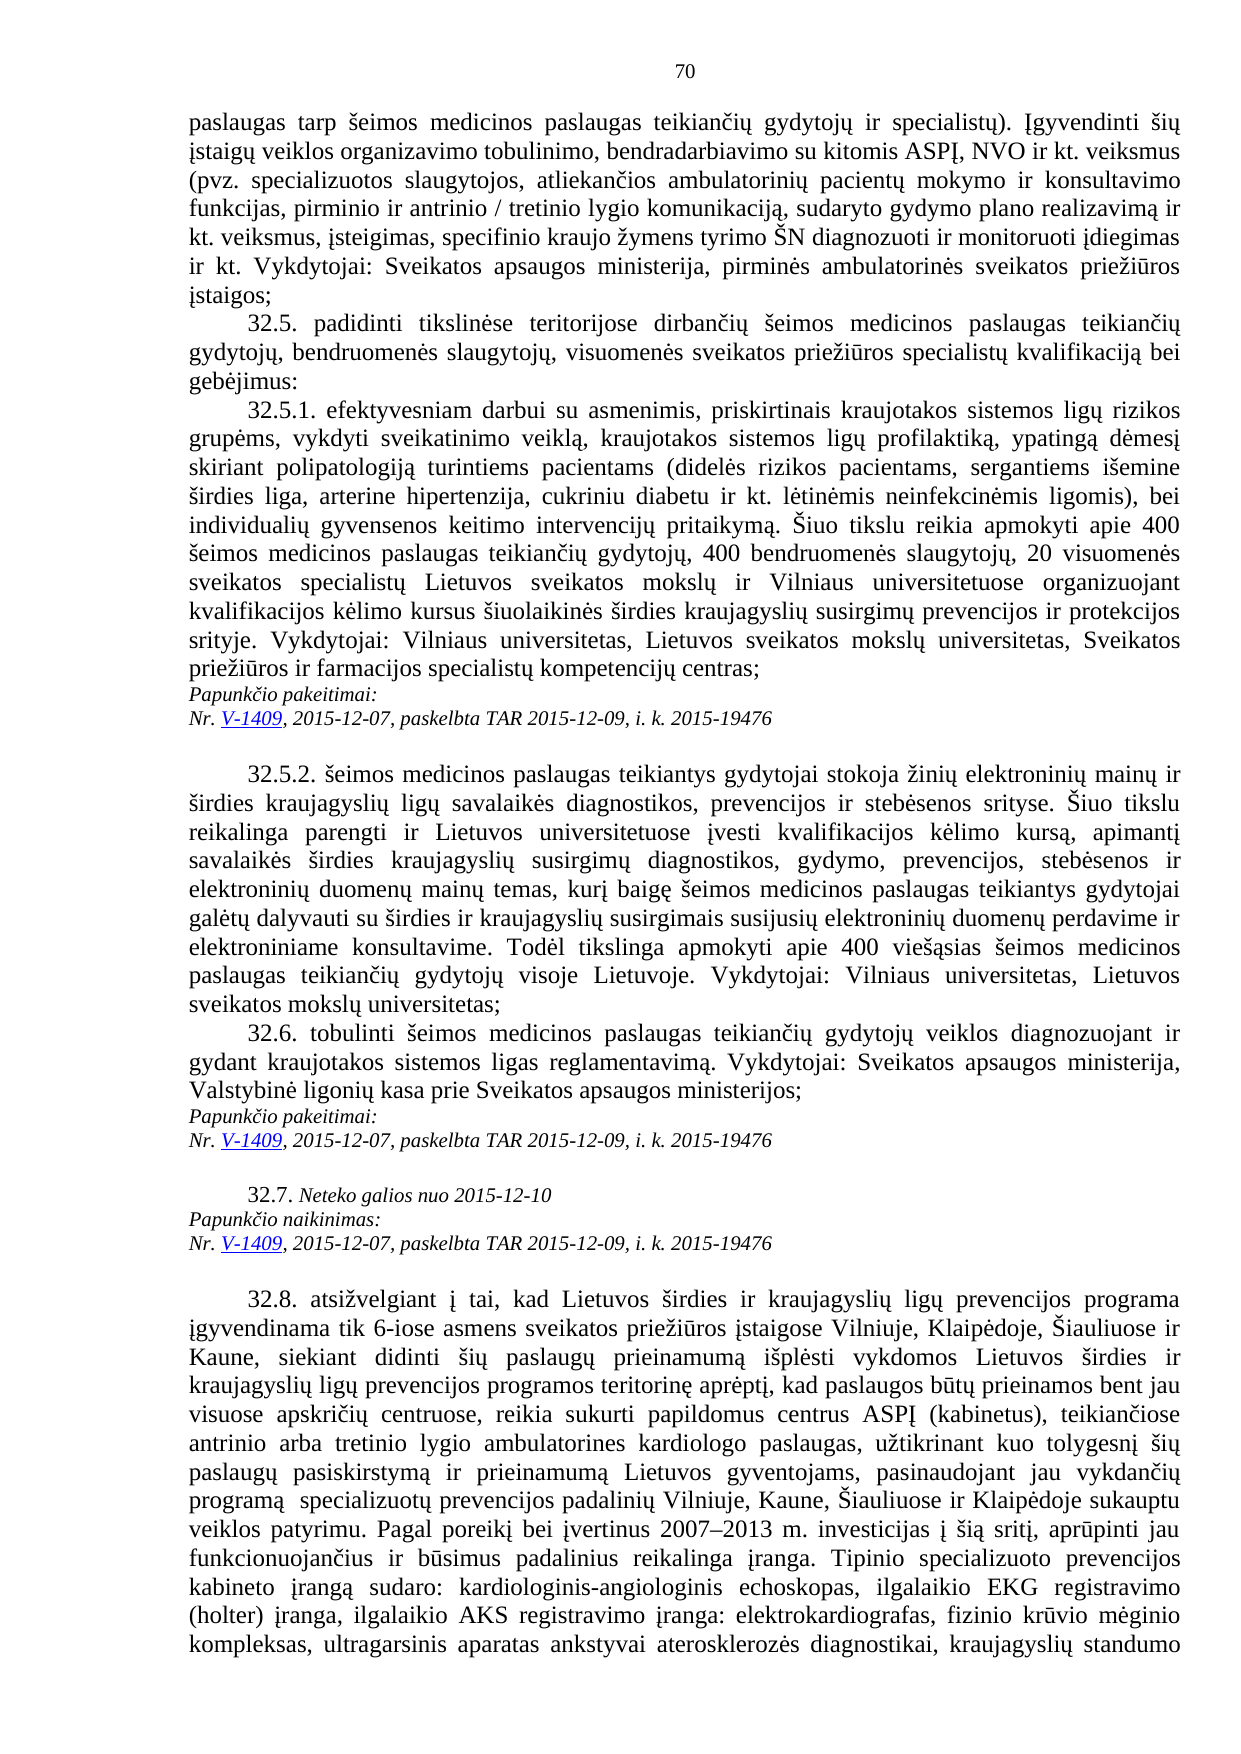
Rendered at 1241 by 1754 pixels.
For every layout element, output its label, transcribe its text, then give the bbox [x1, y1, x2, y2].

text Papunkčio pakeitimai: [188, 682, 1181, 706]
text Nr. V-1409, 2015-12-07, paskelbta TAR 2015-12-09, i. k. 2015-19476 [188, 1231, 1181, 1255]
text Papunkčio naikinimas: [188, 1207, 1181, 1231]
text Nr. V-1409, 2015-12-07, paskelbta TAR 2015-12-09, i. k. 2015-19476 [188, 706, 1181, 730]
text 32.5. padidinti tikslinėse teritorijose dirbančių šeimos medicinos paslaugas teikiančių gydytojų, bendruomenės slaugytojų, visuomenės sveikatos priežiūros specialistų kvalifikaciją bei gebėjimus: [188, 308, 1181, 395]
text Nr. V-1409, 2015-12-07, paskelbta TAR 2015-12-09, i. k. 2015-19476 [188, 1128, 1181, 1152]
text paslaugas tarp šeimos medicinos paslaugas teikiančių gydytojų ir specialistų). Įgyvendinti šių įstaigų veiklos organizavimo tobulinimo, bendradarbiavimo su kitomis ASPĮ, NVO ir kt. veiksmus (pvz. specializuotos slaugytojos, atliekančios ambulatorinių pacientų mokymo ir konsultavimo funkcijas, pirminio ir antrinio / tretinio lygio komunikaciją, sudaryto gydymo plano realizavimą ir kt. veiksmus, įsteigimas, specifinio kraujo žymens tyrimo ŠN diagnozuoti ir monitoruoti įdiegimas ir kt. Vykdytojai: Sveikatos apsaugos ministerija, pirminės ambulatorinės sveikatos priežiūros įstaigos; [188, 107, 1181, 308]
text 32.5.2. šeimos medicinos paslaugas teikiantys gydytojai stokoja žinių elektroninių mainų ir širdies kraujagyslių ligų savalaikės diagnostikos, prevencijos ir stebėsenos srityse. Šiuo tikslu reikalinga parengti ir Lietuvos universitetuose įvesti kvalifikacijos kėlimo kursą, apimantį savalaikės širdies kraujagyslių susirgimų diagnostikos, gydymo, prevencijos, stebėsenos ir elektroninių duomenų mainų temas, kurį baigę šeimos medicinos paslaugas teikiantys gydytojai galėtų dalyvauti su širdies ir kraujagyslių susirgimais susijusių elektroninių duomenų perdavime ir elektroniniame konsultavime. Todėl tikslinga apmokyti apie 400 viešąsias šeimos medicinos paslaugas teikiančių gydytojų visoje Lietuvoje. Vykdytojai: Vilniaus universitetas, Lietuvos sveikatos mokslų universitetas; [188, 759, 1181, 1018]
text 32.6. tobulinti šeimos medicinos paslaugas teikiančių gydytojų veiklos diagnozuojant ir gydant kraujotakos sistemos ligas reglamentavimą. Vykdytojai: Sveikatos apsaugos ministerija, Valstybinė ligonių kasa prie Sveikatos apsaugos ministerijos; [188, 1018, 1181, 1104]
text 32.7. Neteko galios nuo 2015-12-10 [188, 1181, 1181, 1207]
text Papunkčio pakeitimai: [188, 1104, 1181, 1128]
text 32.8. atsižvelgiant į tai, kad Lietuvos širdies ir kraujagyslių ligų prevencijos programa įgyvendinama tik 6-iose asmens sveikatos priežiūros įstaigose Vilniuje, Klaipėdoje, Šiauliuose ir Kaune, siekiant didinti šių paslaugų prieinamumą išplėsti vykdomos Lietuvos širdies ir kraujagyslių ligų prevencijos programos teritorinę aprėptį, kad paslaugos būtų prieinamos bent jau visuose apskričių centruose, reikia sukurti papildomus centrus ASPĮ (kabinetus), teikiančiose antrinio arba tretinio lygio ambulatorines kardiologo paslaugas, užtikrinant kuo tolygesnį šių paslaugų pasiskirstymą ir prieinamumą Lietuvos gyventojams, pasinaudojant jau vykdančių programą specializuotų prevencijos padalinių Vilniuje, Kaune, Šiauliuose ir Klaipėdoje sukauptu veiklos patyrimu. Pagal poreikį bei įvertinus 2007–2013 m. investicijas į šią sritį, aprūpinti jau funkcionuojančius ir būsimus padalinius reikalinga įranga. Tipinio specializuoto prevencijos kabineto įrangą sudaro: kardiologinis-angiologinis echoskopas, ilgalaikio EKG registravimo (holter) įranga, ilgalaikio AKS registravimo įranga: elektrokardiografas, fizinio krūvio mėginio kompleksas, ultragarsinis aparatas ankstyvai aterosklerozės diagnostikai, kraujagyslių standumo [188, 1284, 1181, 1658]
text 32.5.1. efektyvesniam darbui su asmenimis, priskirtinais kraujotakos sistemos ligų rizikos grupėms, vykdyti sveikatinimo veiklą, kraujotakos sistemos ligų profilaktiką, ypatingą dėmesį skiriant polipatologiją turintiems pacientams (didelės rizikos pacientams, sergantiems išemine širdies liga, arterine hipertenzija, cukriniu diabetu ir kt. lėtinėmis neinfekcinėmis ligomis), bei individualių gyvensenos keitimo intervencijų pritaikymą. Šiuo tikslu reikia apmokyti apie 400 šeimos medicinos paslaugas teikiančių gydytojų, 400 bendruomenės slaugytojų, 20 visuomenės sveikatos specialistų Lietuvos sveikatos mokslų ir Vilniaus universitetuose organizuojant kvalifikacijos kėlimo kursus šiuolaikinės širdies kraujagyslių susirgimų prevencijos ir protekcijos srityje. Vykdytojai: Vilniaus universitetas, Lietuvos sveikatos mokslų universitetas, Sveikatos priežiūros ir farmacijos specialistų kompetencijų centras; [188, 395, 1181, 682]
